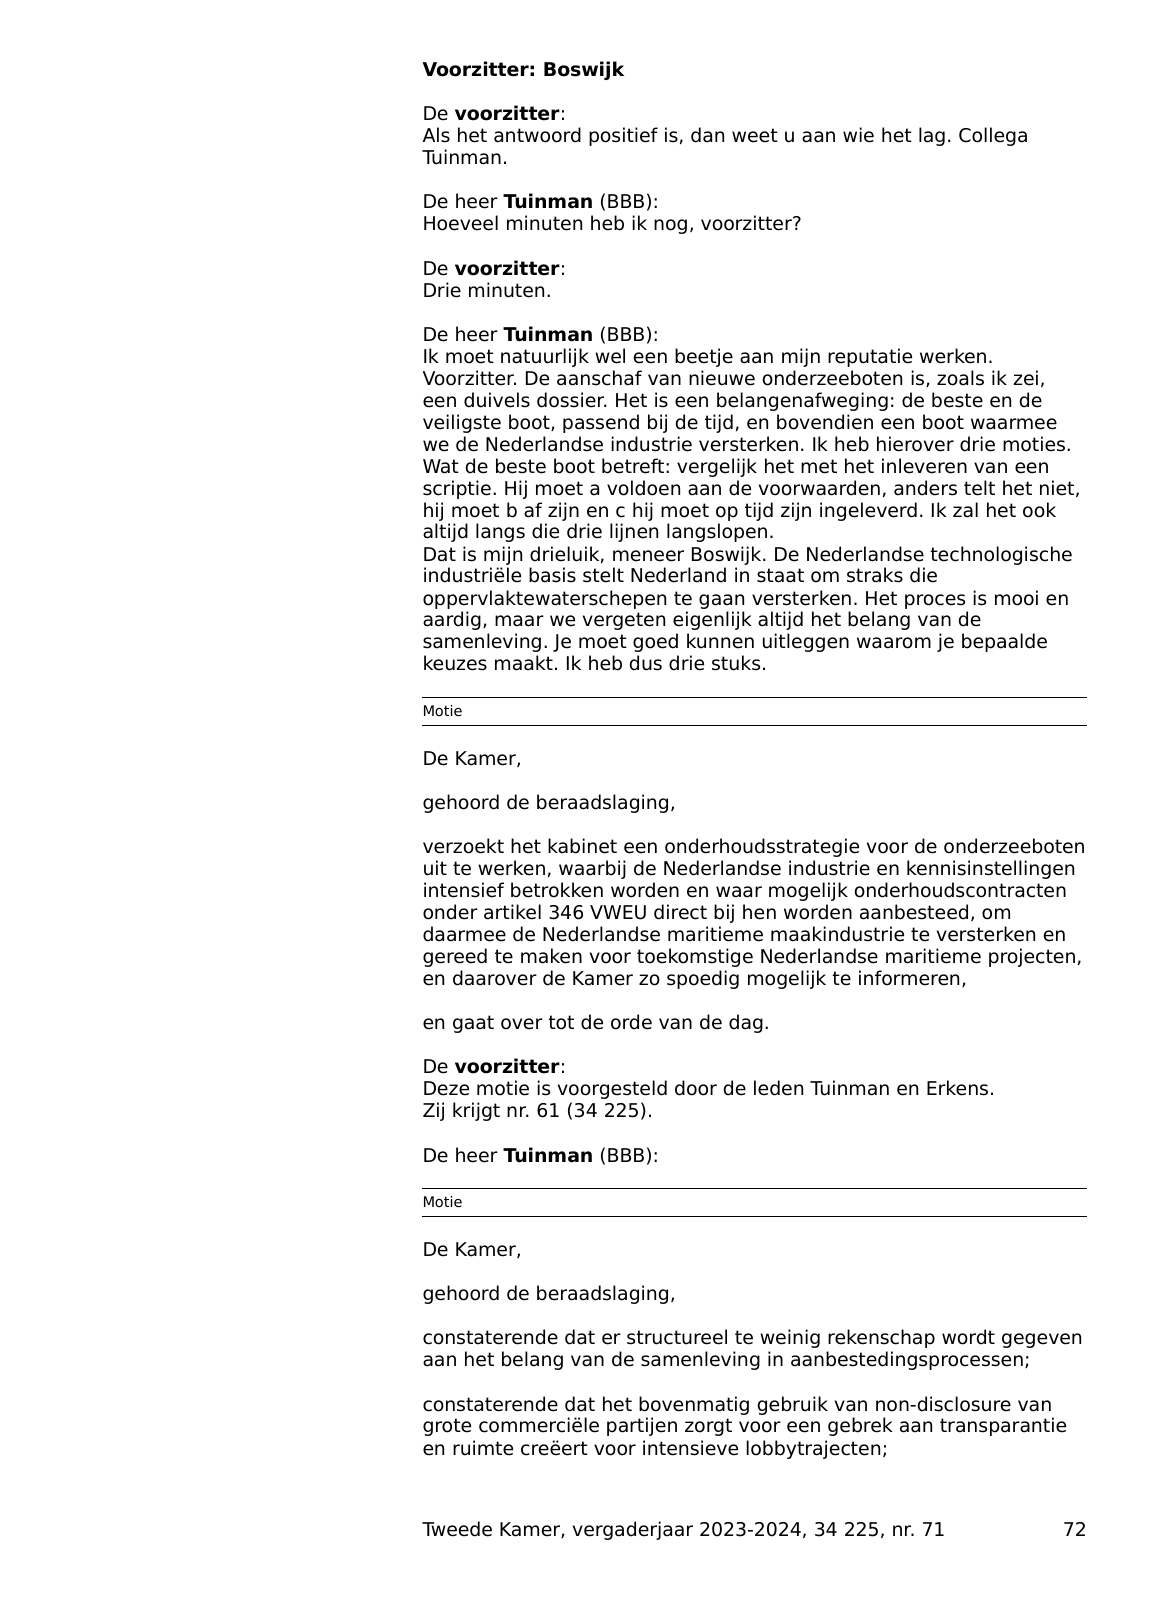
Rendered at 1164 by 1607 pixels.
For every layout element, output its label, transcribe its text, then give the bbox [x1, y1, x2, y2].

text De heer Tuinman (BBB): [422, 1144, 1087, 1166]
text De voorzitter: [422, 1056, 1087, 1078]
text De voorzitter: [422, 257, 1087, 279]
text Hoeveel minuten heb ik nog, voorzitter? [422, 213, 1087, 235]
text De Kamer, [422, 748, 1087, 770]
text gehoord de beraadslaging, [422, 792, 1087, 814]
text De heer Tuinman (BBB): [422, 191, 1087, 213]
text Deze motie is voorgesteld door de leden Tuinman en Erkens. [422, 1078, 1087, 1100]
table_header Motie [422, 1189, 1087, 1216]
text gehoord de beraadslaging, [422, 1283, 1087, 1305]
text en gaat over tot de orde van de dag. [422, 1012, 1087, 1034]
text constaterende dat het bovenmatig gebruik van non-disclosure van grote commerciële partijen zorgt voor een gebrek aan transparantie en ruimte creëert voor intensieve lobbytrajecten; [422, 1393, 1087, 1459]
subtitle Voorzitter: Boswijk [422, 59, 1087, 81]
text Ik moet natuurlijk wel een beetje aan mijn reputatie werken. [422, 346, 1087, 368]
text Voorzitter. De aanschaf van nieuwe onderzeeboten is, zoals ik zei, een duivels dossier. Het is een belangenafweging: de beste en de veiligste boot, passend bij de tijd, en bovendien een boot waarmee we de Nederlandse industrie versterken. Ik heb hierover drie moties. Wat de beste boot betreft: vergelijk het met het inleveren van een scriptie. Hij moet a voldoen aan de voorwaarden, anders telt het niet, hij moet b af zijn en c hij moet op tijd zijn ingeleverd. Ik zal het ook altijd langs die drie lijnen langslopen. [422, 368, 1087, 543]
text constaterende dat er structureel te weinig rekenschap wordt gegeven aan het belang van de samenleving in aanbestedingsprocessen; [422, 1327, 1087, 1371]
text De heer Tuinman (BBB): [422, 324, 1087, 346]
text verzoekt het kabinet een onderhoudsstrategie voor de onderzeeboten uit te werken, waarbij de Nederlandse industrie en kennisinstellingen intensief betrokken worden en waar mogelijk onderhoudscontracten onder artikel 346 VWEU direct bij hen worden aanbesteed, om daarmee de Nederlandse maritieme maakindustrie te versterken en gereed te maken voor toekomstige Nederlandse maritieme projecten, en daarover de Kamer zo spoedig mogelijk te informeren, [422, 836, 1087, 990]
text Drie minuten. [422, 279, 1087, 301]
table_header Motie [422, 698, 1087, 724]
text Als het antwoord positief is, dan weet u aan wie het lag. Collega Tuinman. [422, 125, 1087, 169]
text De voorzitter: [422, 103, 1087, 125]
text De Kamer, [422, 1239, 1087, 1261]
text Dat is mijn drieluik, meneer Boswijk. De Nederlandse technologische industriële basis stelt Nederland in staat om straks die oppervlaktewaterschepen te gaan versterken. Het proces is mooi en aardig, maar we vergeten eigenlijk altijd het belang van de samenleving. Je moet goed kunnen uitleggen waarom je bepaalde keuzes maakt. Ik heb dus drie stuks. [422, 543, 1087, 675]
text Zij krijgt nr. 61 (34 225). [422, 1100, 1087, 1122]
